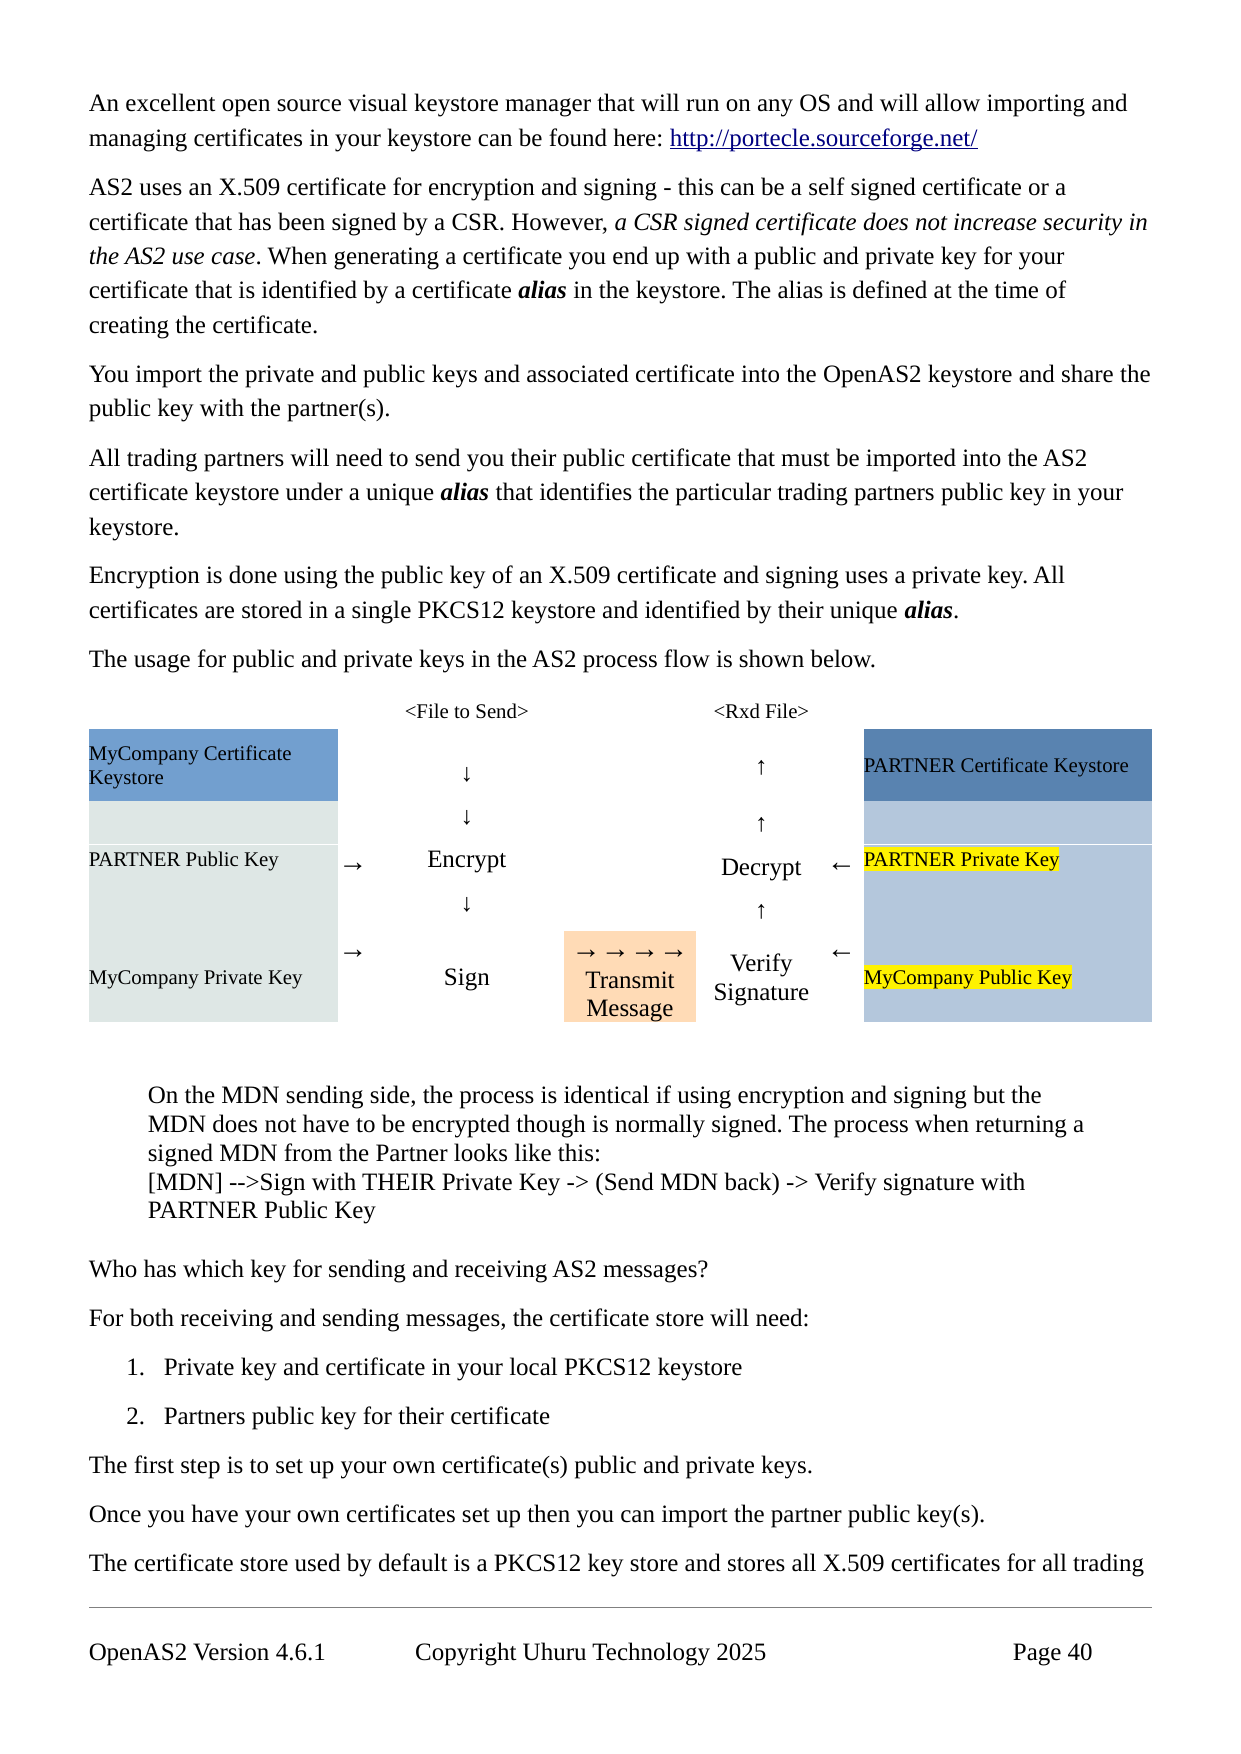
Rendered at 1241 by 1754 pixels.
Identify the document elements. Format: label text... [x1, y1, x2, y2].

text AS2 uses an X.509 certificate for encryption and signing - this can be a self signed certificate or a certificate that has been signed by a CSR. However, a CSR signed certificate does not increase security in the AS2 use case. When generating a certificate you end up with a public and private key for your certificate that is identified by a certificate alias in the keystore. The alias is defined at the time of creating the certificate. [88, 172, 1152, 339]
table_cell [89, 801, 338, 844]
table_cell [338, 729, 369, 801]
table_header [564, 693, 696, 729]
table_cell ↑ [696, 801, 827, 844]
table_cell → [338, 845, 369, 888]
table_cell [338, 888, 369, 931]
table_cell [864, 801, 1152, 844]
table_cell [827, 888, 863, 931]
table_cell Decrypt [696, 845, 827, 888]
list Private key and certificate in your local PKCS12 keystore [126, 1352, 1152, 1381]
table_cell PARTNER Private Key [864, 845, 1152, 888]
table_cell Verify Signature [696, 931, 827, 1022]
table_cell MyCompany Private Key [89, 931, 338, 1022]
table_cell PARTNER Public Key [89, 845, 338, 888]
table_cell MyCompany Certificate Keystore [89, 729, 338, 801]
table_header [338, 693, 369, 729]
table_cell [864, 888, 1152, 931]
table_cell [89, 888, 338, 931]
text All trading partners will need to send you their public certificate that must be imported into the AS2 certificate keystore under a unique alias that identifies the particular trading partners public key in your keystore. [88, 443, 1152, 540]
text You import the private and public keys and associated certificate into the OpenAS2 keystore and share the public key with the partner(s). [88, 359, 1152, 422]
list Partners public key for their certificate [126, 1401, 1152, 1429]
table_cell ↓ [370, 888, 564, 931]
table_header [827, 693, 863, 729]
table_header [89, 693, 338, 729]
text On the MDN sending side, the process is identical if using encryption and signing but the MDN does not have to be encrypted though is normally signed. The process when returning a signed MDN from the Partner looks like this: [MDN] -->Sign with THEIR Private Key -> (Send MDN back) -> Verify signature with PARTNER Public Key [148, 1080, 1093, 1224]
table_cell MyCompany Public Key [864, 931, 1152, 1022]
table_cell ↓ [370, 729, 564, 801]
text The usage for public and private keys in the AS2 process flow is shown below. [88, 644, 1152, 673]
table_cell [564, 729, 696, 801]
table_cell PARTNER Certificate Keystore [864, 729, 1152, 801]
table_cell ← [827, 931, 863, 1022]
text Encryption is done using the public key of an X.509 certificate and signing uses a private key. All certificates are stored in a single PKCS12 keystore and identified by their unique alias. [88, 561, 1152, 624]
text The first step is to set up your own certificate(s) public and private keys. [88, 1450, 1152, 1479]
table_cell → [338, 931, 369, 1022]
text An excellent open source visual keystore manager that will run on any OS and will allow importing and managing certificates in your keystore can be found here: http://portecle.sourceforge.net/ [88, 88, 1152, 152]
table_cell [564, 801, 696, 844]
table_header [864, 693, 1152, 729]
table_cell [827, 801, 863, 844]
text Once you have your own certificates set up then you can import the partner public key(s). [88, 1499, 1152, 1528]
text The certificate store used by default is a PKCS12 key store and stores all X.509 certificates for all trading [88, 1548, 1152, 1577]
table_header <File to Send> [370, 693, 564, 729]
table_cell ← [827, 845, 863, 888]
text For both receiving and sending messages, the certificate store will need: [88, 1303, 1152, 1331]
text Who has which key for sending and receiving AS2 messages? [88, 1254, 1152, 1282]
table_cell Encrypt [370, 845, 564, 888]
table_cell [338, 801, 369, 844]
table_cell ↑ [696, 729, 827, 801]
table_cell [564, 845, 696, 888]
table_cell [564, 888, 696, 931]
table_cell Sign [370, 931, 564, 1022]
table_cell →→→→ Transmit Message [564, 931, 696, 1022]
table_cell [827, 729, 863, 801]
table_cell ↓ [370, 801, 564, 844]
table_cell ↑ [696, 888, 827, 931]
table_header <Rxd File> [696, 693, 827, 729]
